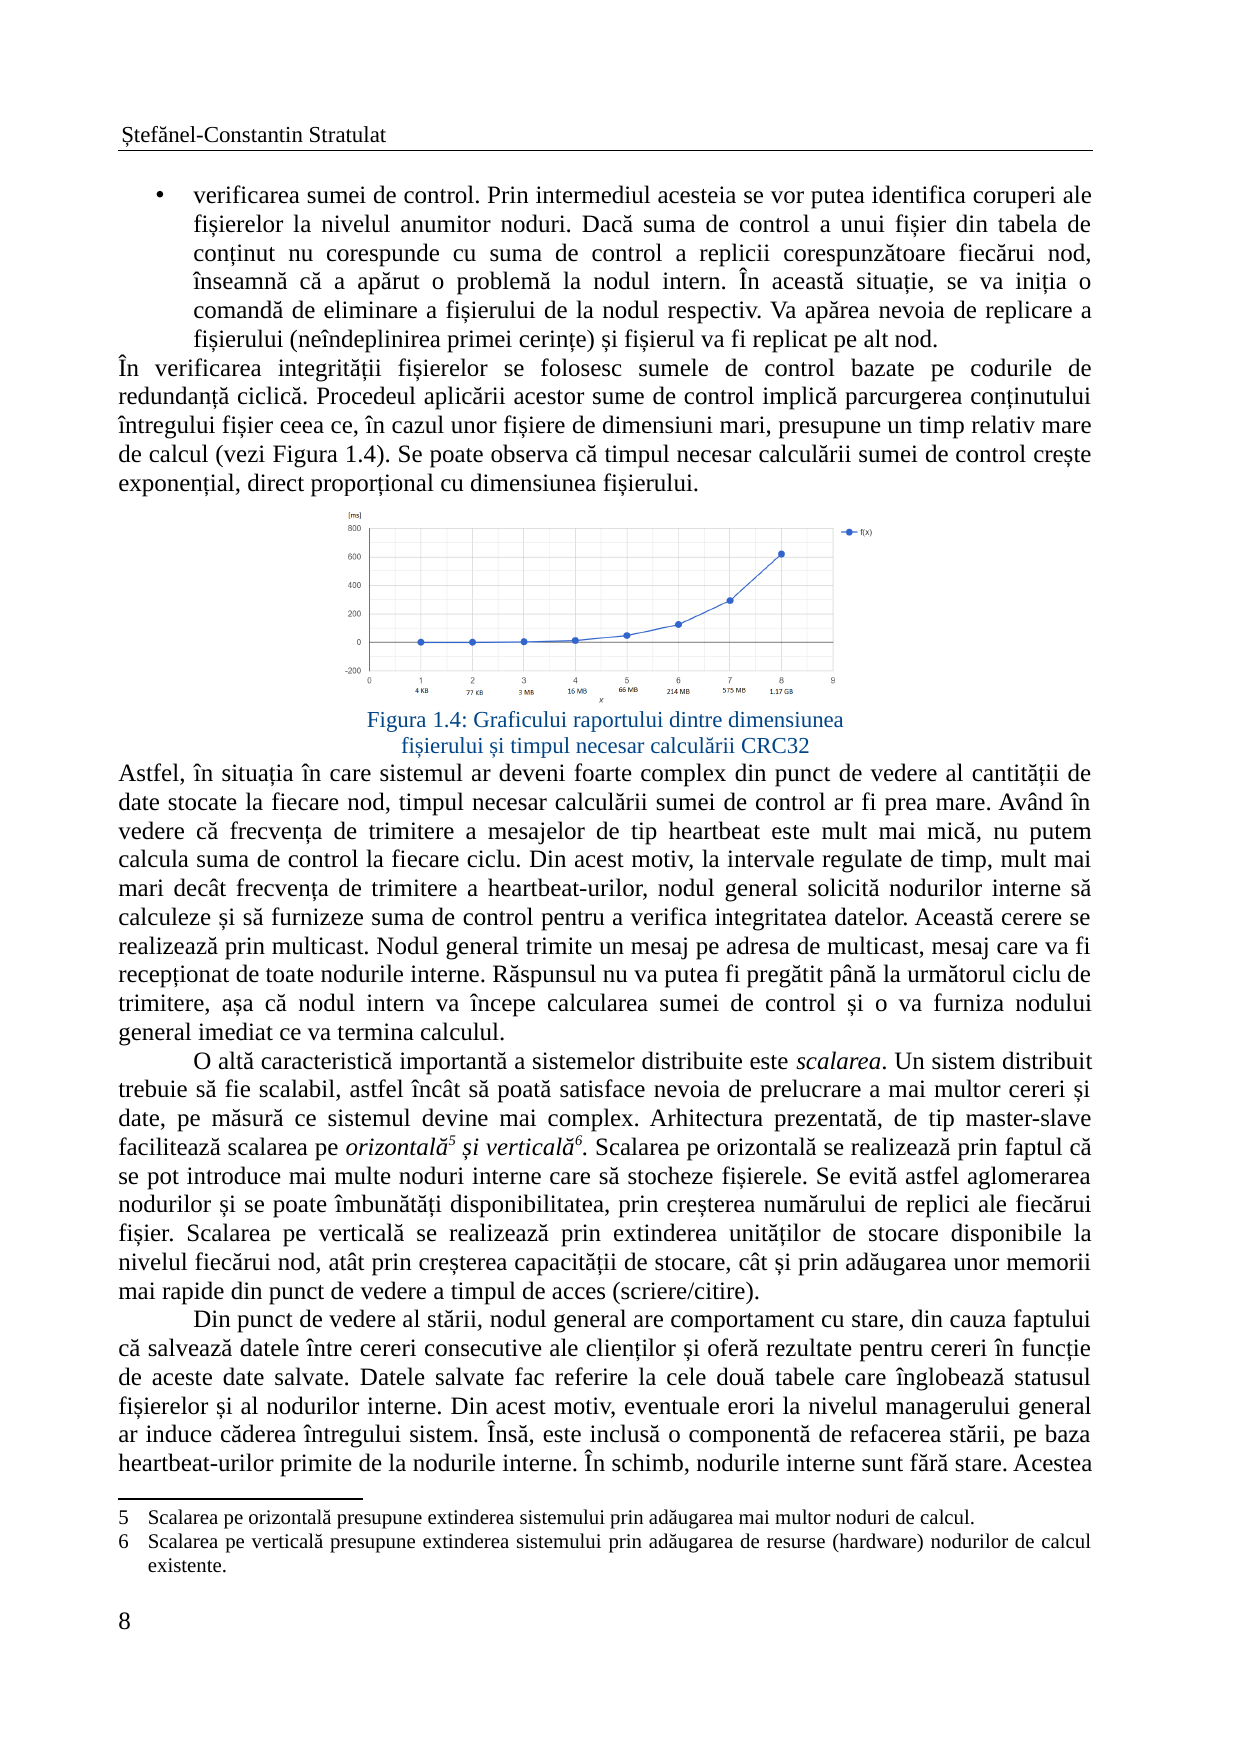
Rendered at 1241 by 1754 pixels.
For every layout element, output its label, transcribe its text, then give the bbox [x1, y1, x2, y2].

text Scalarea pe orizontală presupune extinderea sistemului prin adăugarea mai multor noduri de calcul. [118, 1505, 1093, 1529]
text În verificarea integrității fișierelor se folosesc sumele de control bazate pe codurile de redundanță ciclică. Procedeul aplicării acestor sume de control implică parcurgerea conținutului întregului fișier ceea ce, în cazul unor fișiere de dimensiuni mari, presupune un timp relativ mare de calcul (vezi Figura 1.4). Se poate observa că timpul necesar calculării sumei de control crește exponențial, direct proporțional cu dimensiunea fișierului. [118, 353, 1093, 496]
text Astfel, în situația în care sistemul ar deveni foarte complex din punct de vedere al cantității de date stocate la fiecare nod, timpul necesar calculării sumei de control ar fi prea mare. Având în vedere că frecvența de trimitere a mesajelor de tip heartbeat este mult mai mică, nu putem calcula suma de control la fiecare ciclu. Din acest motiv, la intervale regulate de timp, mult mai mari decât frecvența de trimitere a heartbeat-urilor, nodul general solicită nodurilor interne să calculeze și să furnizeze suma de control pentru a verifica integritatea datelor. Această cerere se realizează prin multicast. Nodul general trimite un mesaj pe adresa de multicast, mesaj care va fi recepționat de toate nodurile interne. Răspunsul nu va putea fi pregătit până la următorul ciclu de trimitere, așa că nodul intern va începe calcularea sumei de control și o va furniza nodului general imediat ce va termina calculul. [118, 496, 1093, 1046]
picture [337, 496, 874, 706]
text Scalarea pe verticală presupune extinderea sistemului prin adăugarea de resurse (hardware) nodurilor de calcul existente. [118, 1529, 1093, 1577]
text Din punct de vedere al stării, nodul general are comportament cu stare, din cauza faptului că salvează datele între cereri consecutive ale clienților și oferă rezultate pentru cereri în funcție de aceste date salvate. Datele salvate fac referire la cele două tabele care înglobează statusul fișierelor și al nodurilor interne. Din acest motiv, eventuale erori la nivelul managerului general ar induce căderea întregului sistem. Însă, este inclusă o componentă de refacerea stării, pe baza heartbeat-urilor primite de la nodurile interne. În schimb, nodurile interne sunt fără stare. Acestea [118, 1304, 1093, 1477]
text Figura 1.4: Graficului raportului dintre dimensiunea fișierului și timpul necesar calculării CRC32 [338, 706, 873, 758]
text O altă caracteristică importantă a sistemelor distribuite este scalarea. Un sistem distribuit trebuie să fie scalabil, astfel încât să poată satisface nevoia de prelucrare a mai multor cereri și date, pe măsură ce sistemul devine mai complex. Arhitectura prezentată, de tip master-slave facilitează scalarea pe orizontală și verticală. Scalarea pe orizontală se realizează prin faptul că se pot introduce mai multe noduri interne care să stocheze fișierele. Se evită astfel aglomerarea nodurilor și se poate îmbunătăți disponibilitatea, prin creșterea numărului de replici ale fiecărui fișier. Scalarea pe verticală se realizează prin extinderea unităților de stocare disponibile la nivelul fiecărui nod, atât prin creșterea capacității de stocare, cât și prin adăugarea unor memorii mai rapide din punct de vedere a timpul de acces (scriere/citire). [118, 1046, 1093, 1304]
list verificarea sumei de control. Prin intermediul acesteia se vor putea identifica coruperi ale fișierelor la nivelul anumitor noduri. Dacă suma de control a unui fișier din tabela de conținut nu corespunde cu suma de control a replicii corespunzătoare fiecărui nod, înseamnă că a apărut o problemă la nodul intern. În această situație, se va iniția o comandă de eliminare a fișierului de la nodul respectiv. Va apărea nevoia de replicare a fișierului (neîndeplinirea primei cerințe) și fișierul va fi replicat pe alt nod. [156, 180, 1093, 353]
